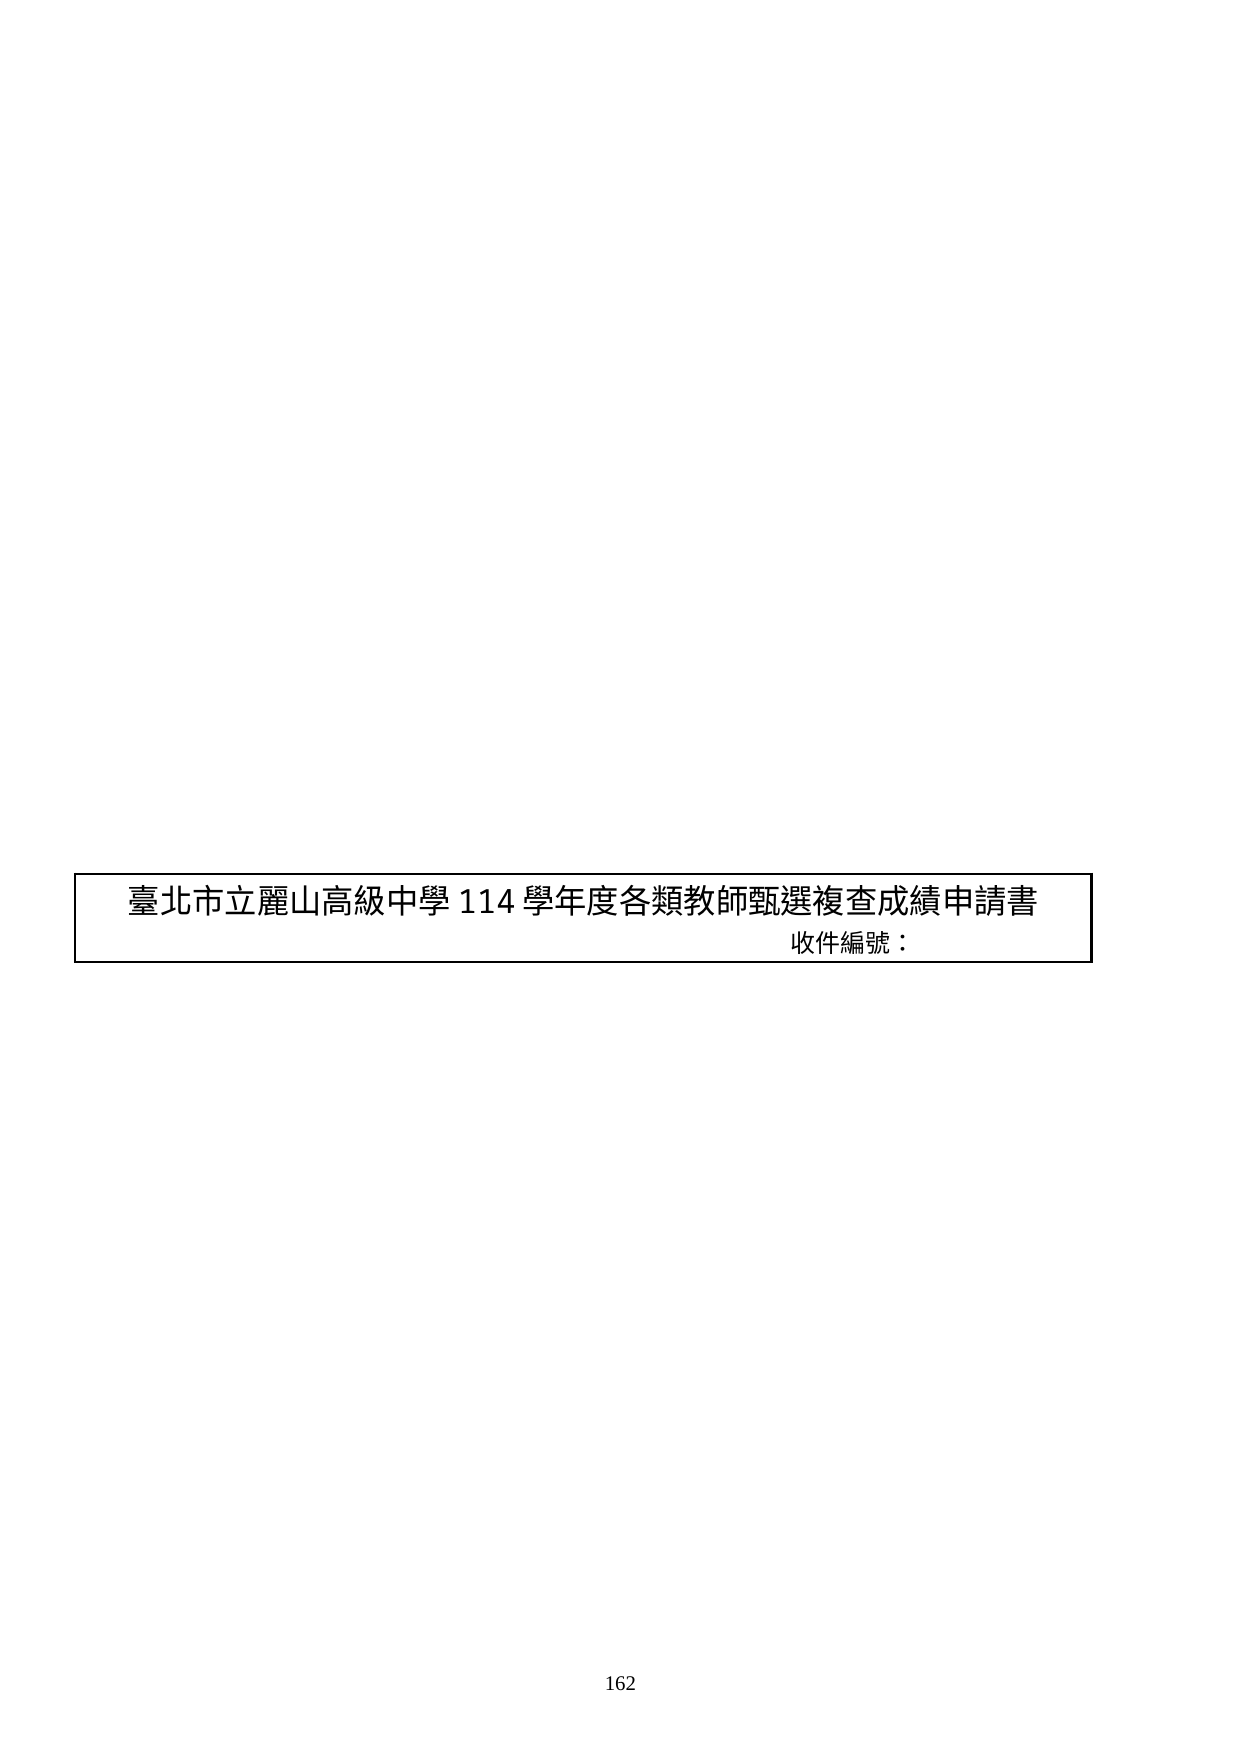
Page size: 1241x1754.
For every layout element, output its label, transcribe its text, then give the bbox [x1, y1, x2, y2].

table_header 臺北市立麗山高級中學114學年度各類教師甄選複查成績申請書 收件編號： [76, 875, 1090, 961]
